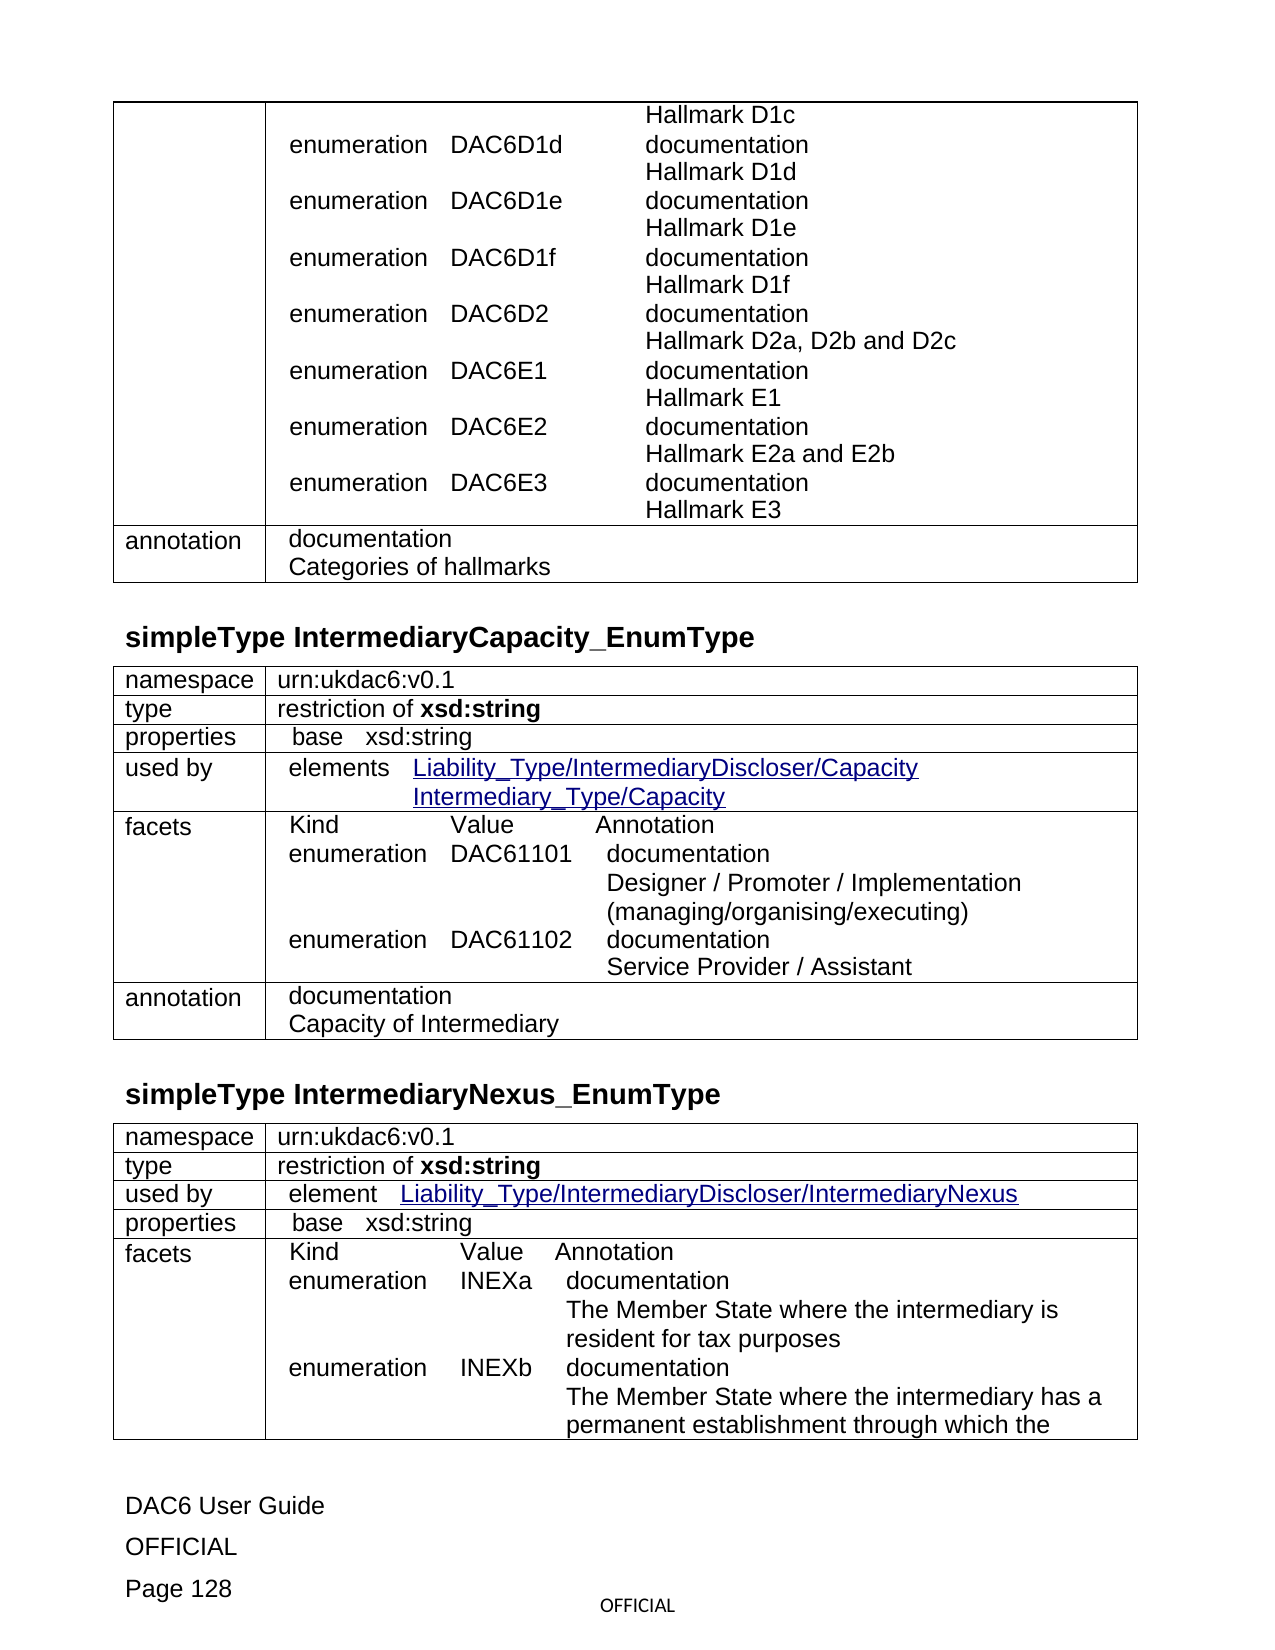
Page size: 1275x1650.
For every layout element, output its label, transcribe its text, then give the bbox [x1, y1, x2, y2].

table_header urn:ukdac6:v0.1 [266, 667, 1137, 695]
table_cell [354, 1239, 388, 1266]
table_cell enumeration [266, 1353, 443, 1439]
table_cell Liability_Type/IntermediaryDiscloser/Capacity Intermediary_Type/Capacity [401, 753, 1137, 811]
table_cell INEXb [443, 1353, 542, 1439]
table_cell Value [438, 812, 583, 839]
table_header [439, 103, 603, 130]
table_cell DAC6D1f [439, 243, 603, 299]
table_cell properties [114, 1210, 265, 1238]
table_cell annotation [114, 526, 265, 582]
table_cell Kind [266, 1239, 354, 1266]
table_cell [354, 812, 401, 839]
table_cell type [114, 1153, 265, 1180]
table_cell documentation The Member State where the intermediary has a permanent establishment through which the [543, 1353, 1137, 1439]
table_cell DAC6E1 [439, 356, 603, 412]
table_cell enumeration [266, 926, 438, 982]
table_cell enumeration [266, 1266, 443, 1353]
subtitle simpleType IntermediaryCapacity_EnumType [125, 620, 1164, 654]
table_cell [583, 725, 1137, 752]
table_cell documentation Hallmark D1e [603, 186, 1137, 243]
table_cell enumeration [266, 299, 438, 356]
table_cell documentation [266, 983, 583, 1011]
table_cell Kind [266, 812, 354, 839]
table_cell enumeration [266, 186, 438, 243]
table_cell restriction of xsd:string [266, 696, 1137, 723]
subtitle simpleType IntermediaryNexus_EnumType [125, 1077, 1164, 1111]
table_cell enumeration [266, 356, 438, 412]
table_cell facets [114, 1239, 265, 1439]
table_cell Categories of hallmarks [266, 554, 603, 582]
table_header [114, 103, 265, 525]
table_cell restriction of xsd:string [266, 1153, 1137, 1180]
table_cell [603, 554, 1137, 582]
table_header namespace [114, 1124, 265, 1152]
table_cell documentation Hallmark D1f [603, 243, 1137, 299]
table_header urn:ukdac6:v0.1 [266, 1124, 1137, 1152]
table_cell used by [114, 1181, 265, 1209]
table_cell [603, 526, 1137, 554]
table_cell documentation Hallmark E2a and E2b [603, 412, 1137, 469]
table_cell DAC6D2 [439, 299, 603, 356]
table_cell DAC6D1e [439, 186, 603, 243]
table_cell Value [443, 1239, 542, 1266]
table_cell enumeration [266, 469, 438, 525]
table_cell annotation [114, 983, 265, 1038]
table_cell documentation Designer / Promoter / Implementation (managing/organising/executing) [583, 839, 1137, 926]
table_cell [543, 1210, 1137, 1238]
table_cell [583, 983, 1137, 1011]
table_cell type [114, 696, 265, 723]
table_cell DAC6E2 [439, 412, 603, 469]
table_cell base [266, 725, 354, 752]
table_cell DAC6D1d [439, 130, 603, 186]
table_cell base [266, 1210, 354, 1238]
table_cell Annotation [583, 812, 1137, 839]
table_cell facets [114, 812, 265, 982]
table_cell DAC61102 [438, 926, 583, 982]
table_cell [401, 812, 438, 839]
table_cell enumeration [266, 412, 438, 469]
table_cell xsd:string [354, 1210, 542, 1238]
table_cell elements [266, 753, 401, 811]
table_cell documentation The Member State where the intermediary is resident for tax purposes [543, 1266, 1137, 1353]
table_cell Annotation [543, 1239, 1137, 1266]
table_cell enumeration [266, 839, 438, 926]
table_cell documentation Hallmark D2a, D2b and D2c [603, 299, 1137, 356]
table_cell xsd:string [354, 725, 583, 752]
table_cell properties [114, 725, 265, 752]
table_cell documentation Hallmark E1 [603, 356, 1137, 412]
table_cell [583, 1011, 1137, 1038]
table_cell DAC6E3 [439, 469, 603, 525]
table_cell Liability_Type/IntermediaryDiscloser/IntermediaryNexus [388, 1181, 1137, 1209]
table_header [266, 103, 438, 130]
table_cell documentation Hallmark E3 [603, 469, 1137, 525]
table_cell used by [114, 753, 265, 811]
table_cell enumeration [266, 243, 438, 299]
table_cell [388, 1239, 443, 1266]
table_header Hallmark D1c [603, 103, 1137, 130]
table_cell documentation Hallmark D1d [603, 130, 1137, 186]
table_cell Capacity of Intermediary [266, 1011, 583, 1038]
table_cell enumeration [266, 130, 438, 186]
table_cell element [266, 1181, 388, 1209]
table_cell documentation [266, 526, 603, 554]
table_cell INEXa [443, 1266, 542, 1353]
table_cell DAC61101 [438, 839, 583, 926]
table_cell documentation Service Provider / Assistant [583, 926, 1137, 982]
table_header namespace [114, 667, 265, 695]
